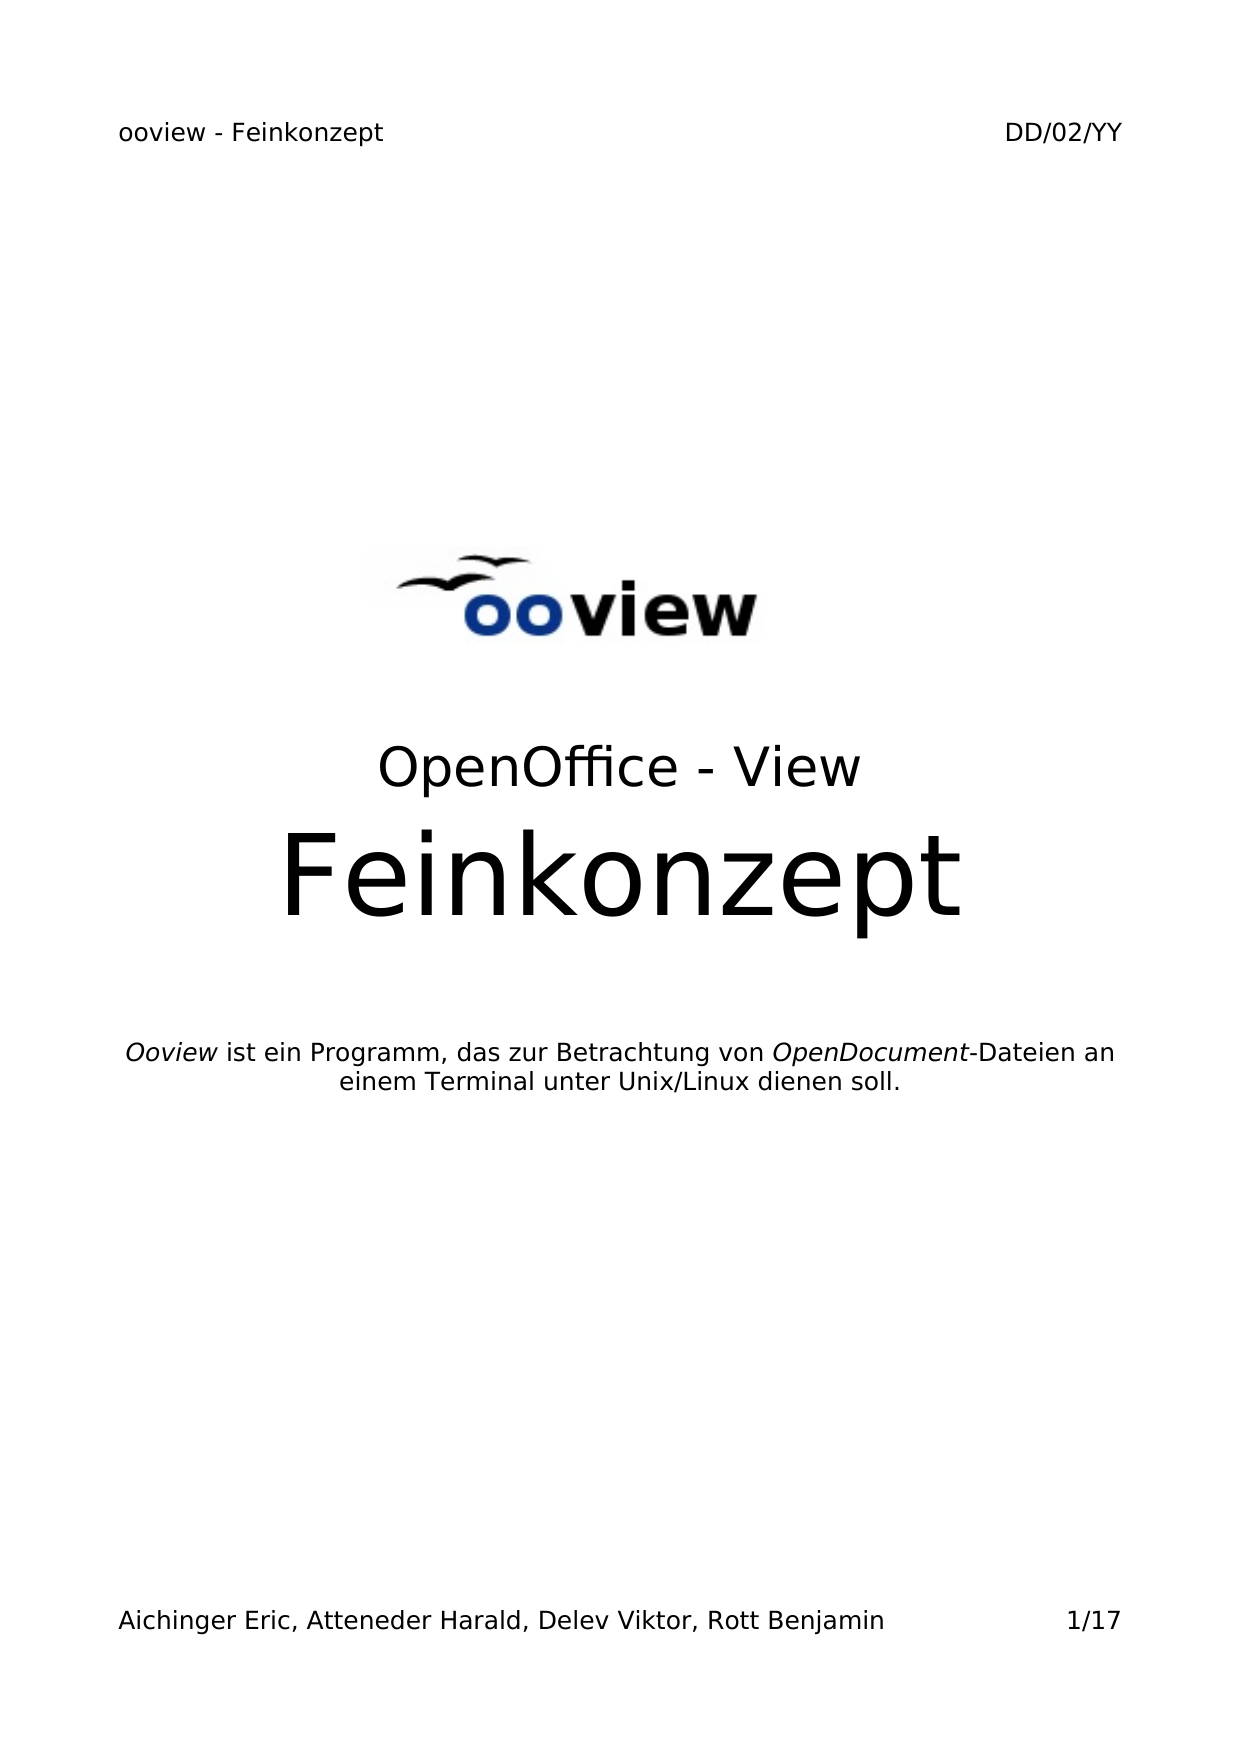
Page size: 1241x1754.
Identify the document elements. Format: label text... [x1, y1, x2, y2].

text Feinkonzept [118, 811, 1122, 942]
picture [366, 546, 780, 669]
text OpenOffice - View [118, 736, 1122, 799]
text Ooview ist ein Programm, das zur Betrachtung von OpenDocument-Dateien an einem Terminal unter Unix/Linux dienen soll. [118, 1038, 1122, 1096]
